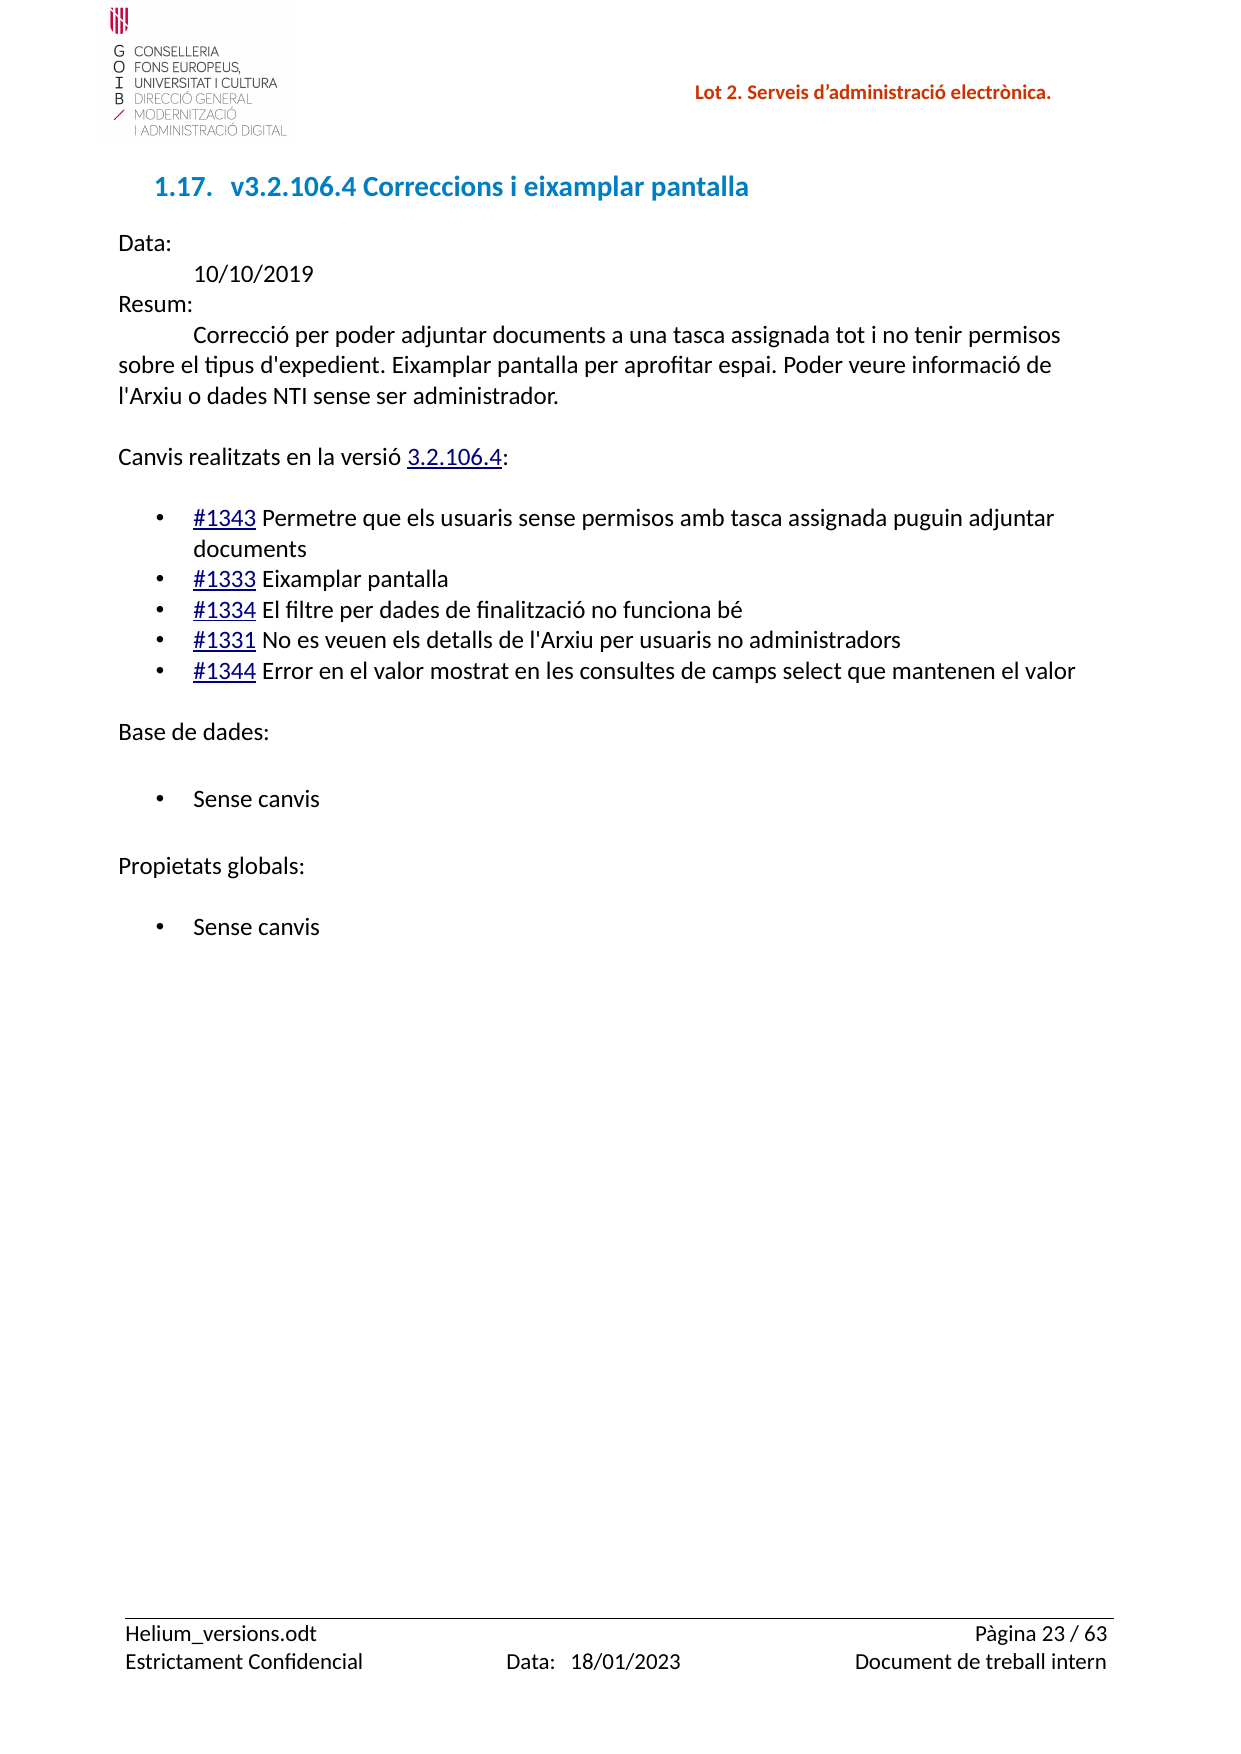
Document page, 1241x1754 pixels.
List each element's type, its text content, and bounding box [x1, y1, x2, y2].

list #1343 Permetre que els usuaris sense permisos amb tasca assignada puguin adjuntar documents [156, 502, 1122, 563]
list Sense canvis [156, 783, 1122, 813]
text Correcció per poder adjuntar documents a una tasca assignada tot i no tenir permisos sobre el tipus d'expedient. Eixamplar pantalla per aprofitar espai. Poder veure informació de l'Arxiu o dades NTI sense ser administrador. [118, 319, 1122, 411]
text Propietats globals: [118, 850, 1122, 880]
picture [100, 0, 297, 144]
list #1331 No es veuen els detalls de l'Arxiu per usuaris no administradors [156, 624, 1122, 655]
subtitle v3.2.106.4 Correccions i eixamplar pantalla [153, 168, 1122, 204]
text 10/10/2019 [118, 258, 1122, 289]
list #1334 El filtre per dades de finalització no funciona bé [156, 594, 1122, 624]
text Data: [118, 228, 1122, 258]
list Sense canvis [156, 911, 1122, 941]
text Canvis realitzats en la versió 3.2.106.4: [118, 441, 1122, 472]
text Resum: [118, 289, 1122, 319]
text Base de dades: [118, 716, 1122, 746]
list #1344 Error en el valor mostrat en les consultes de camps select que mantenen el valor [156, 655, 1122, 685]
list #1333 Eixamplar pantalla [156, 563, 1122, 594]
